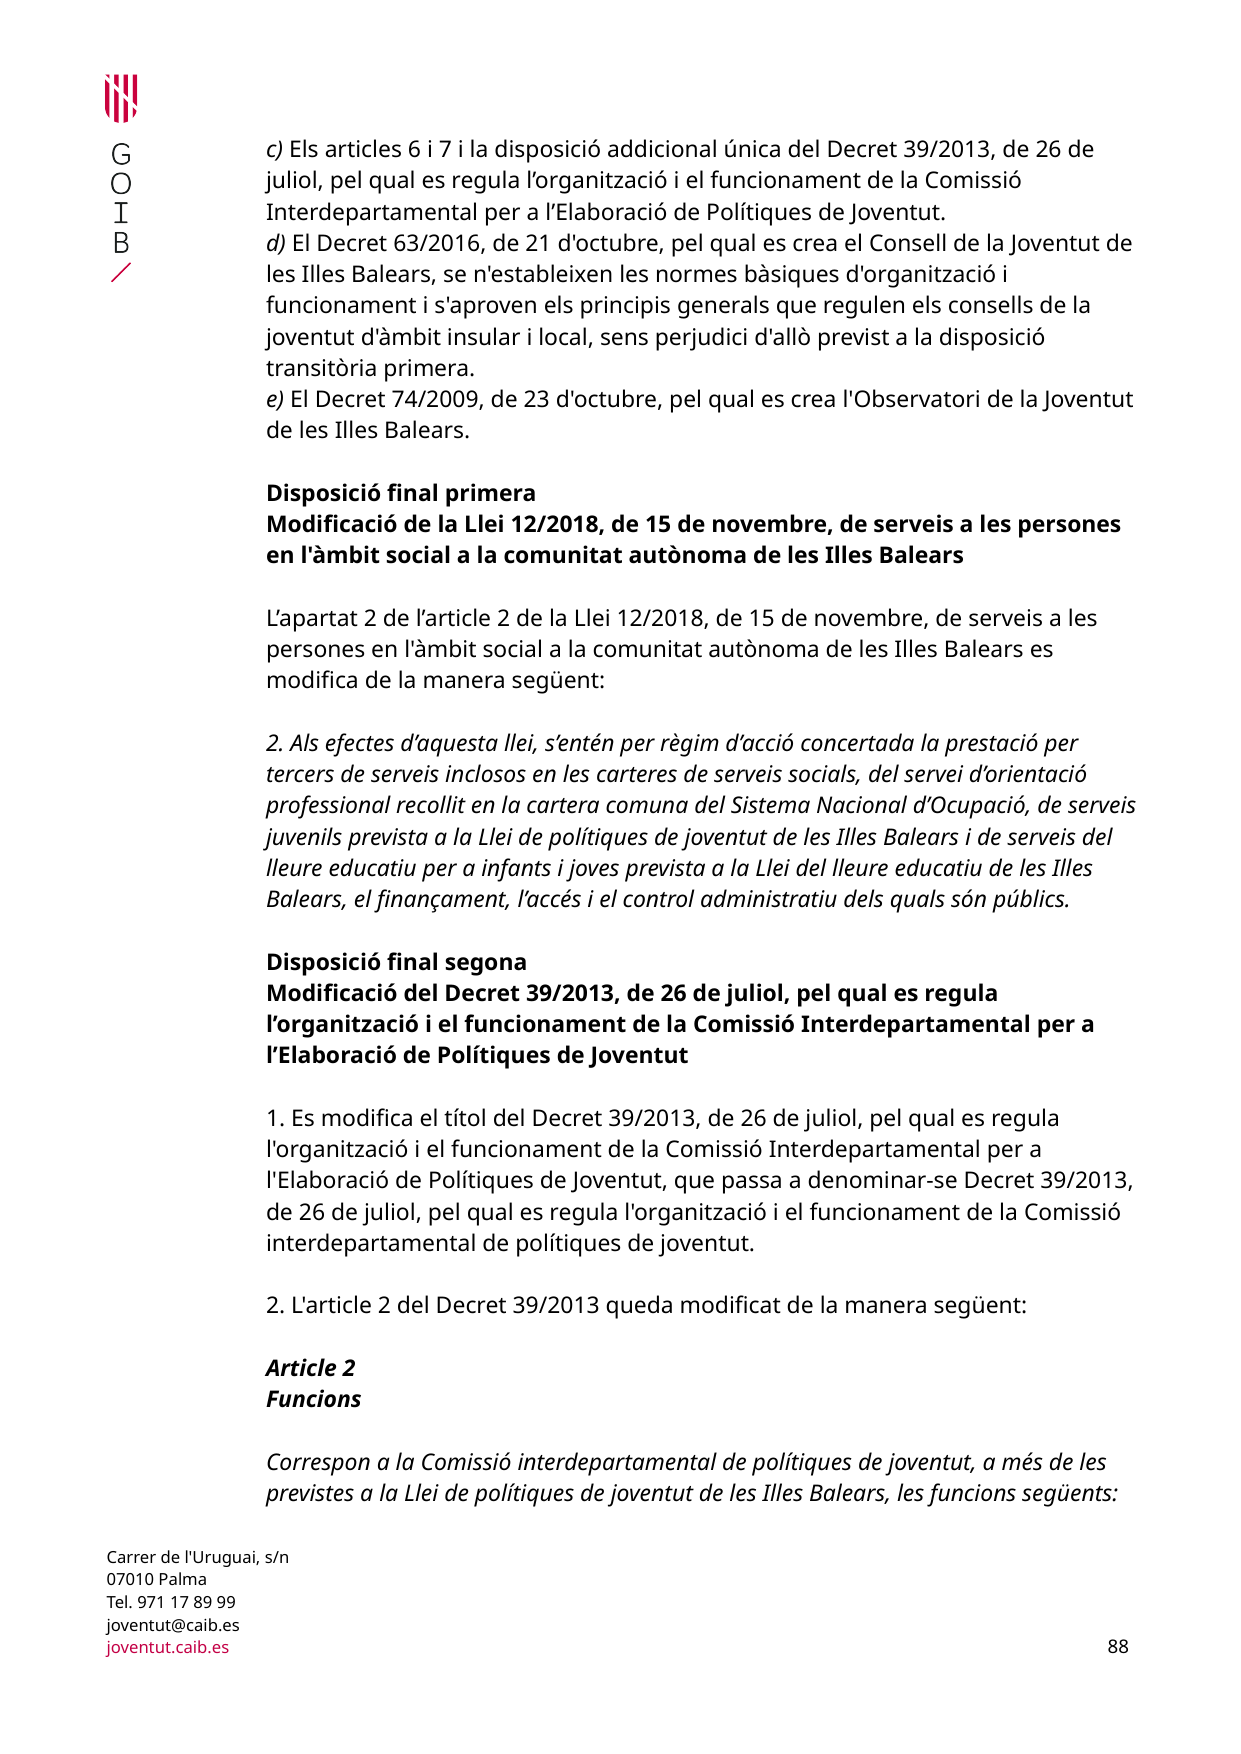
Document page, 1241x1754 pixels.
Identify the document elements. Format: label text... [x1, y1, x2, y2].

text d) El Decret 63/2016, de 21 d'octubre, pel qual es crea el Consell de la Joventut de les Illes Balears, se n'estableixen les normes bàsiques d'organització i funcionament i s'aproven els principis generals que regulen els consells de la joventut d'àmbit insular i local, sens perjudici d'allò previst a la disposició transitòria primera. [266, 227, 1152, 383]
text Disposició final segona [266, 945, 1152, 977]
text 2. Als efectes d’aquesta llei, s’entén per règim d’acció concertada la prestació per tercers de serveis inclosos en les carteres de serveis socials, del servei d’orientació professional recollit en la cartera comuna del Sistema Nacional d’Ocupació, de serveis juvenils prevista a la Llei de polítiques de joventut de les Illes Balears i de serveis del lleure educatiu per a infants i joves prevista a la Llei del lleure educatiu de les Illes Balears, el finançament, l’accés i el control administratiu dels quals són públics. [266, 727, 1152, 914]
text 2. L'article 2 del Decret 39/2013 queda modificat de la manera següent: [266, 1289, 1152, 1320]
text Disposició final primera [266, 477, 1152, 508]
picture [76, 51, 166, 313]
text Funcions [266, 1383, 1152, 1414]
text e) El Decret 74/2009, de 23 d'octubre, pel qual es crea l'Observatori de la Joventut de les Illes Balears. [266, 383, 1152, 445]
text Article 2 [266, 1352, 1152, 1383]
text Modificació del Decret 39/2013, de 26 de juliol, pel qual es regula l’organització i el funcionament de la Comissió Interdepartamental per a l’Elaboració de Polítiques de Joventut [266, 977, 1152, 1070]
text c) Els articles 6 i 7 i la disposició addicional única del Decret 39/2013, de 26 de juliol, pel qual es regula l’organització i el funcionament de la Comissió Interdepartamental per a l’Elaboració de Polítiques de Joventut. [266, 133, 1152, 227]
text Correspon a la Comissió interdepartamental de polítiques de joventut, a més de les previstes a la Llei de polítiques de joventut de les Illes Balears, les funcions següents: [266, 1445, 1152, 1508]
text L’apartat 2 de l’article 2 de la Llei 12/2018, de 15 de novembre, de serveis a les persones en l'àmbit social a la comunitat autònoma de les Illes Balears es modifica de la manera següent: [266, 602, 1152, 695]
text Modificació de la Llei 12/2018, de 15 de novembre, de serveis a les persones en l'àmbit social a la comunitat autònoma de les Illes Balears [266, 508, 1152, 570]
text 1. Es modifica el títol del Decret 39/2013, de 26 de juliol, pel qual es regula l'organització i el funcionament de la Comissió Interdepartamental per a l'Elaboració de Polítiques de Joventut, que passa a denominar-se Decret 39/2013, de 26 de juliol, pel qual es regula l'organització i el funcionament de la Comissió interdepartamental de polítiques de joventut. [266, 1102, 1152, 1258]
